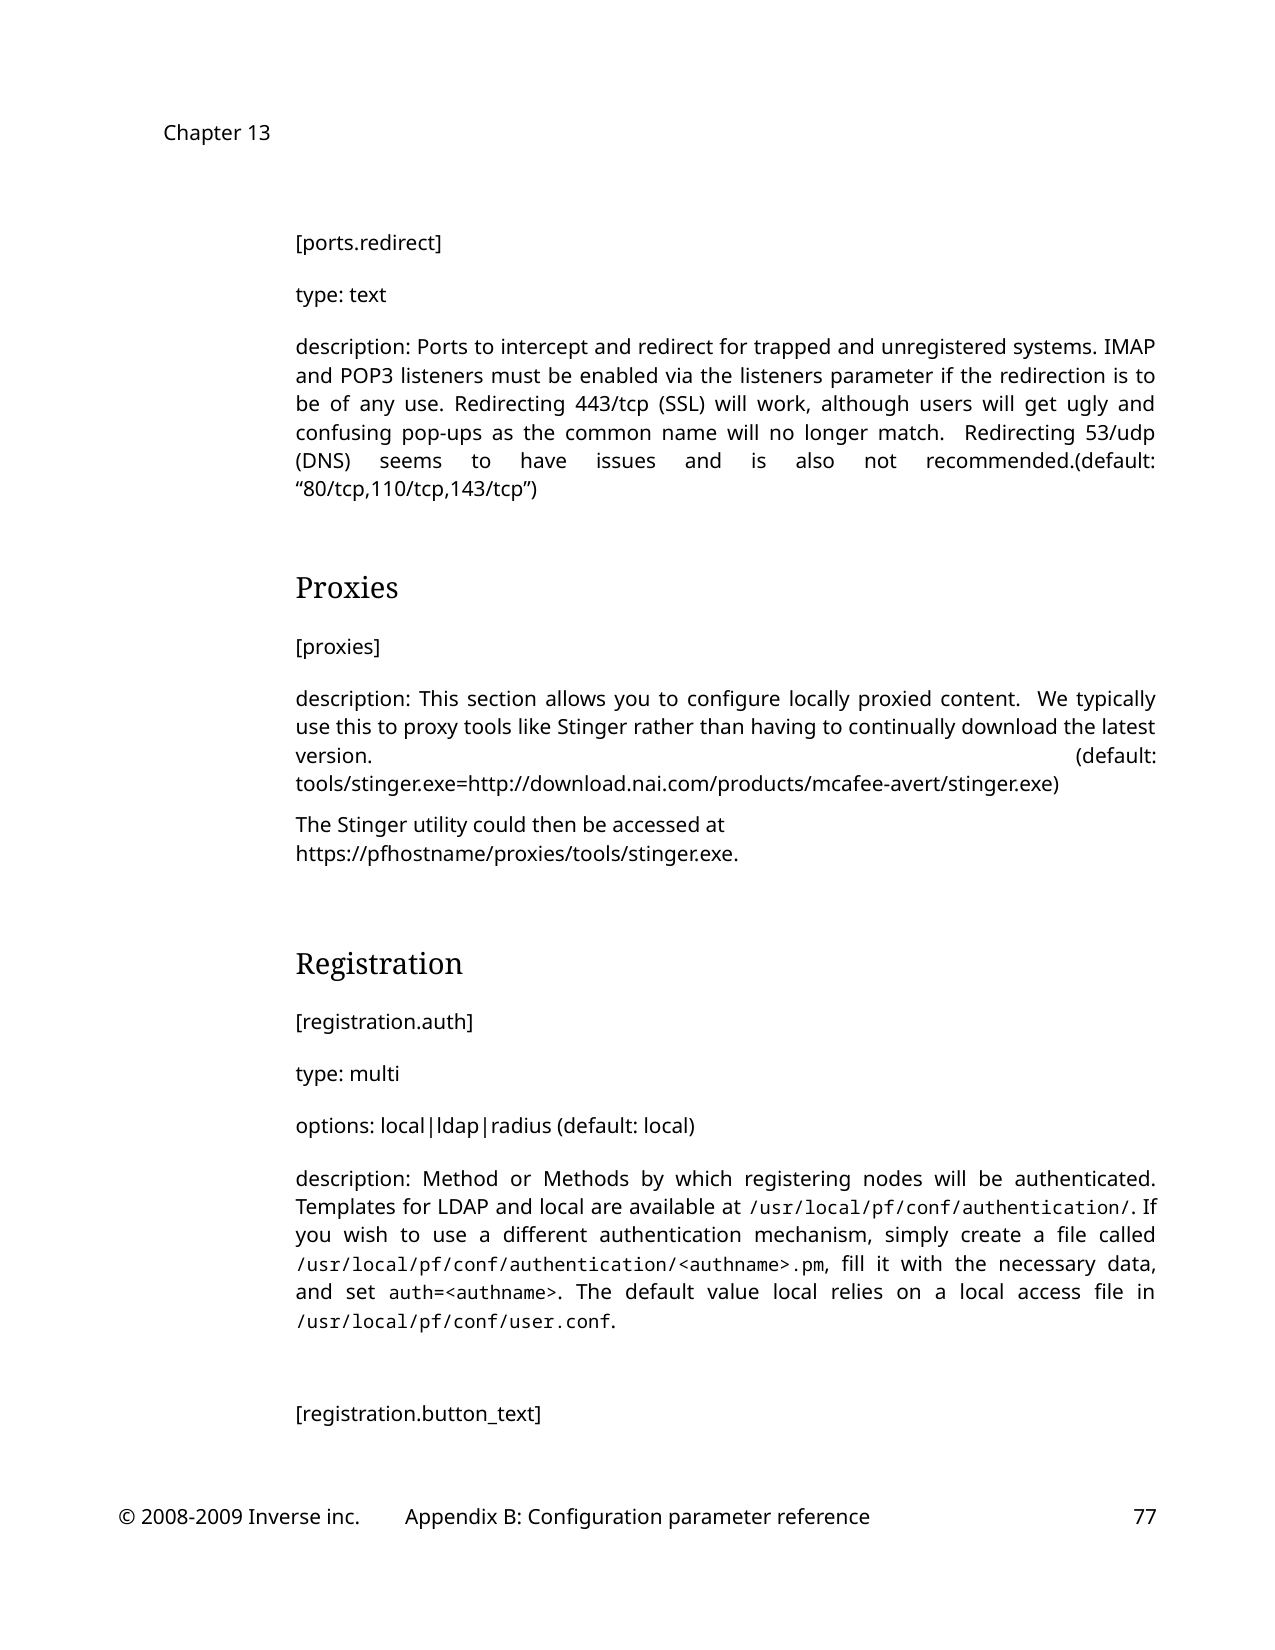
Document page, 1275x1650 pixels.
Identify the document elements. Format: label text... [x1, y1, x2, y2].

text [ports.redirect] [295, 228, 1157, 257]
text [registration.button_text] [295, 1399, 1157, 1427]
text description: This section allows you to configure locally proxied content. We typically use this to proxy tools like Stinger rather than having to continually download the latest version. (default: tools/stinger.exe=http://download.nai.com/products/mcafee-avert/stinger.exe) [295, 684, 1157, 798]
text description: Ports to intercept and redirect for trapped and unregistered systems. IMAP and POP3 listeners must be enabled via the listeners parameter if the redirection is to be of any use. Redirecting 443/tcp (SSL) will work, although users will get ugly and confusing pop-ups as the common name will no longer match. Redirecting 53/udp (DNS) seems to have issues and is also not recommended.(default: “80/tcp,110/tcp,143/tcp”) [295, 332, 1157, 503]
subtitle Registration [295, 943, 1157, 983]
text options: local|ldap|radius (default: local) [295, 1112, 1157, 1140]
text [proxies] [295, 632, 1157, 660]
text The Stinger utility could then be accessed at https://pfhostname/proxies/tools/stinger.exe. [295, 810, 1157, 867]
text type: text [295, 280, 1157, 309]
text description: Method or Methods by which registering nodes will be authenticated. Templates for LDAP and local are available at /usr/local/pf/conf/authentication/. If you wish to use a different authentication mechanism, simply create a file called /usr/local/pf/conf/authentication/<authname>.pm, fill it with the necessary data, and set auth=<authname>. The default value local relies on a local access file in /usr/local/pf/conf/user.conf. [295, 1164, 1157, 1334]
subtitle Proxies [295, 567, 1157, 607]
text [registration.auth] [295, 1007, 1157, 1036]
text type: multi [295, 1059, 1157, 1088]
